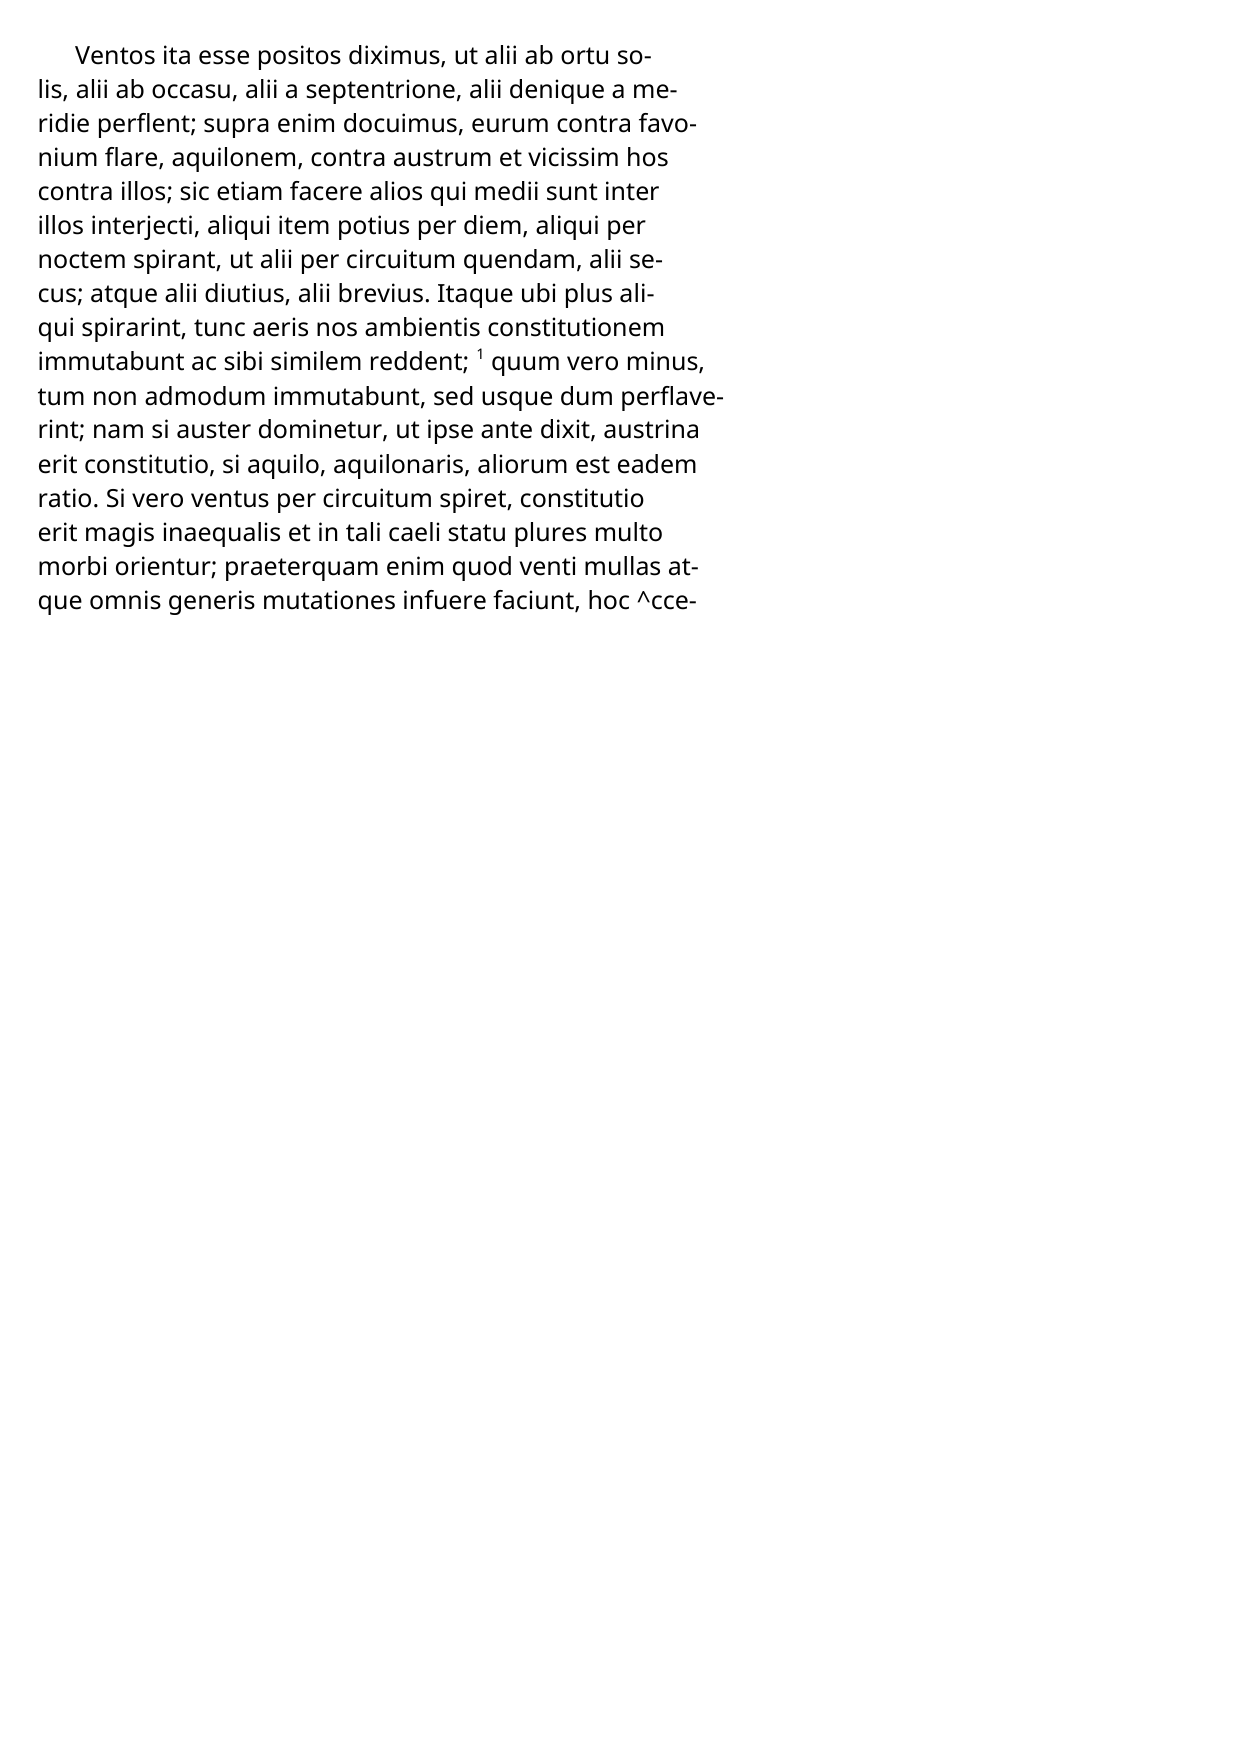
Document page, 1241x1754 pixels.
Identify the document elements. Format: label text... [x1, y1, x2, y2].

text Ventos ita esse positos diximus, ut alii ab ortu so- lis, alii ab occasu, alii a septentrione, alii denique a me- ridie perflent; supra enim docuimus, eurum contra favo- nium flare, aquilonem, contra austrum et vicissim hos contra illos; sic etiam facere alios qui medii sunt inter illos interjecti, aliqui item potius per diem, aliqui per noctem spirant, ut alii per circuitum quendam, alii se- cus; atque alii diutius, alii brevius. Itaque ubi plus ali- qui spirarint, tunc aeris nos ambientis constitutionem immutabunt ac sibi similem reddent; 1 quum vero minus, tum non admodum immutabunt, sed usque dum perflave- rint; nam si auster dominetur, ut ipse ante dixit, austrina erit constitutio, si aquilo, aquilonaris, aliorum est eadem ratio. Si vero ventus per circuitum spiret, constitutio erit magis inaequalis et in tali caeli statu plures multo morbi orientur; praeterquam enim quod venti mullas at- que omnis generis mutationes infuere faciunt, hoc ^cce- [37, 37, 1203, 617]
